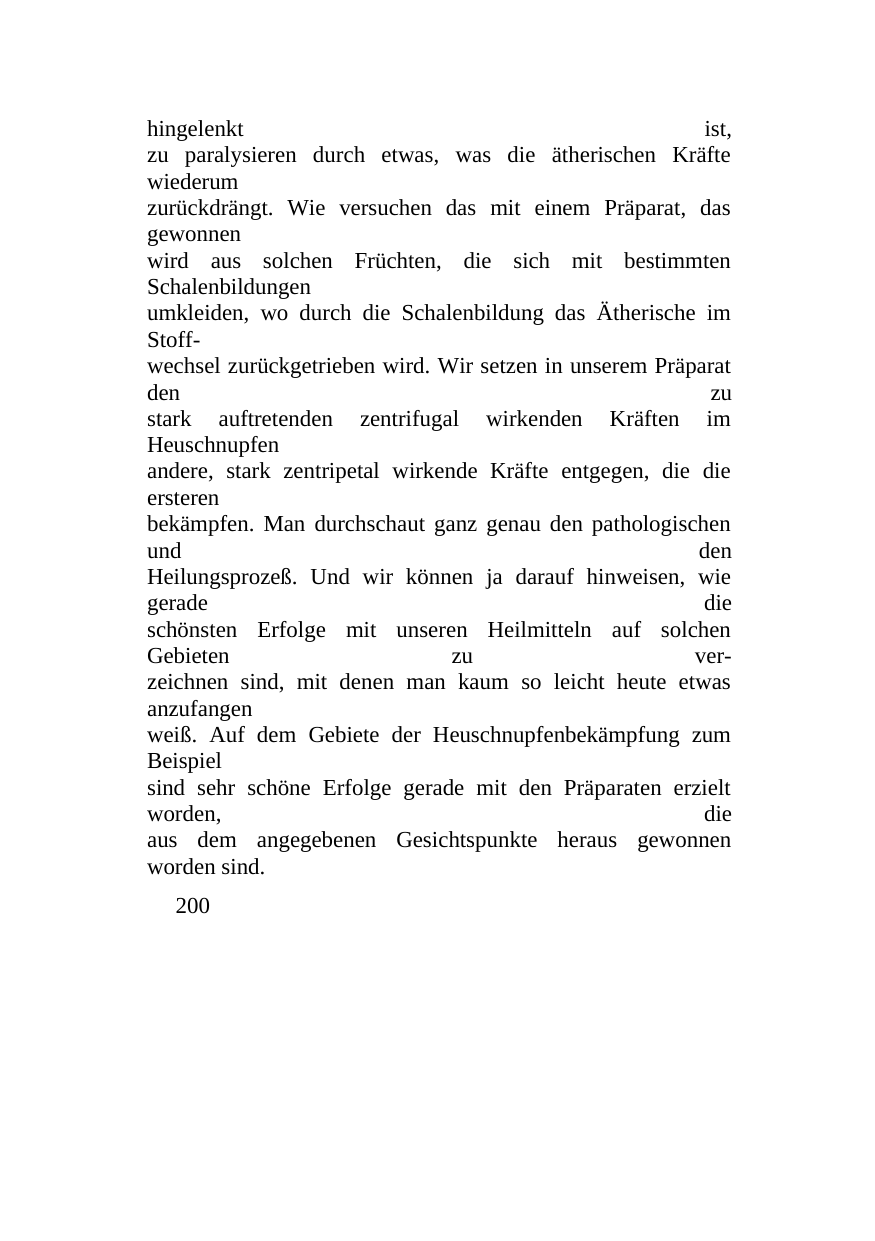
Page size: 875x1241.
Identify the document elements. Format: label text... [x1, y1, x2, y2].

text 200 [175, 892, 732, 918]
text hingelenkt ist, zu paralysieren durch etwas, was die ätherischen Kräfte wiederum zurückdrängt. Wie versuchen das mit einem Präparat, das gewonnen wird aus solchen Früchten, die sich mit bestimmten Schalenbildungen umkleiden, wo durch die Schalenbildung das Ätherische im Stoff- wechsel zurückgetrieben wird. Wir setzen in unserem Präparat den zu stark auftretenden zentrifugal wirkenden Kräften im Heuschnupfen andere, stark zentripetal wirkende Kräfte entgegen, die die ersteren bekämpfen. Man durchschaut ganz genau den pathologischen und den Heilungsprozeß. Und wir können ja darauf hinweisen, wie gerade die schönsten Erfolge mit unseren Heilmitteln auf solchen Gebieten zu ver- zeichnen sind, mit denen man kaum so leicht heute etwas anzufangen weiß. Auf dem Gebiete der Heuschnupfenbekämpfung zum Beispiel sind sehr schöne Erfolge gerade mit den Präparaten erzielt worden, die aus dem angegebenen Gesichtspunkte heraus gewonnen worden sind. [147, 115, 732, 879]
